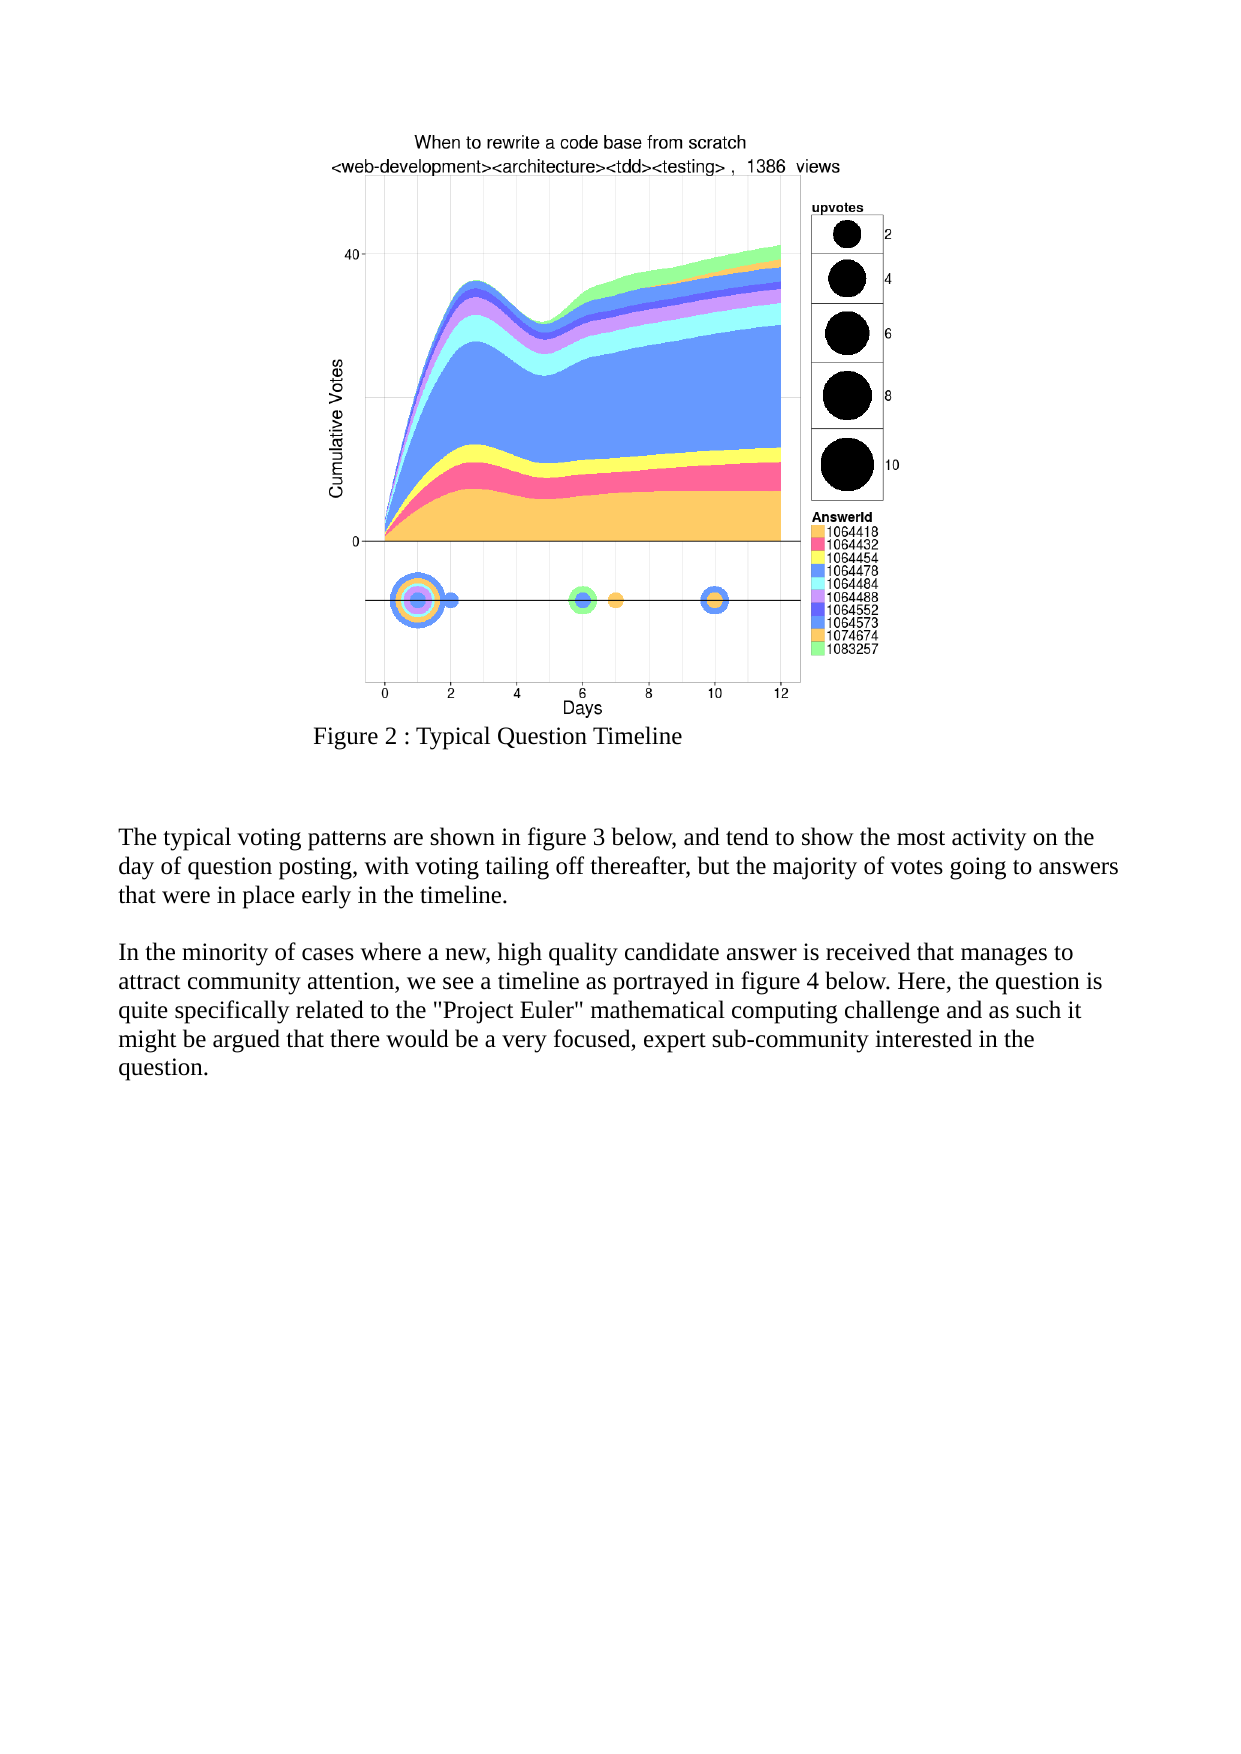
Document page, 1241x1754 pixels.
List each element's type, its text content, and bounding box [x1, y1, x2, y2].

text Figure 2 : Typical Question Timeline [307, 722, 933, 750]
text The typical voting patterns are shown in figure 3 below, and tend to show the most activity on the day of question posting, with voting tailing off thereafter, but the majority of votes going to answers that were in place early in the timeline. [118, 822, 1122, 909]
picture [320, 121, 920, 722]
text In the minority of cases where a new, high quality candidate answer is received that manages to attract community attention, we see a timeline as portrayed in figure 4 below. Here, the question is quite specifically related to the "Project Euler" mathematical computing challenge and as such it might be argued that there would be a very focused, expert sub-community interested in the question. [118, 937, 1122, 1081]
